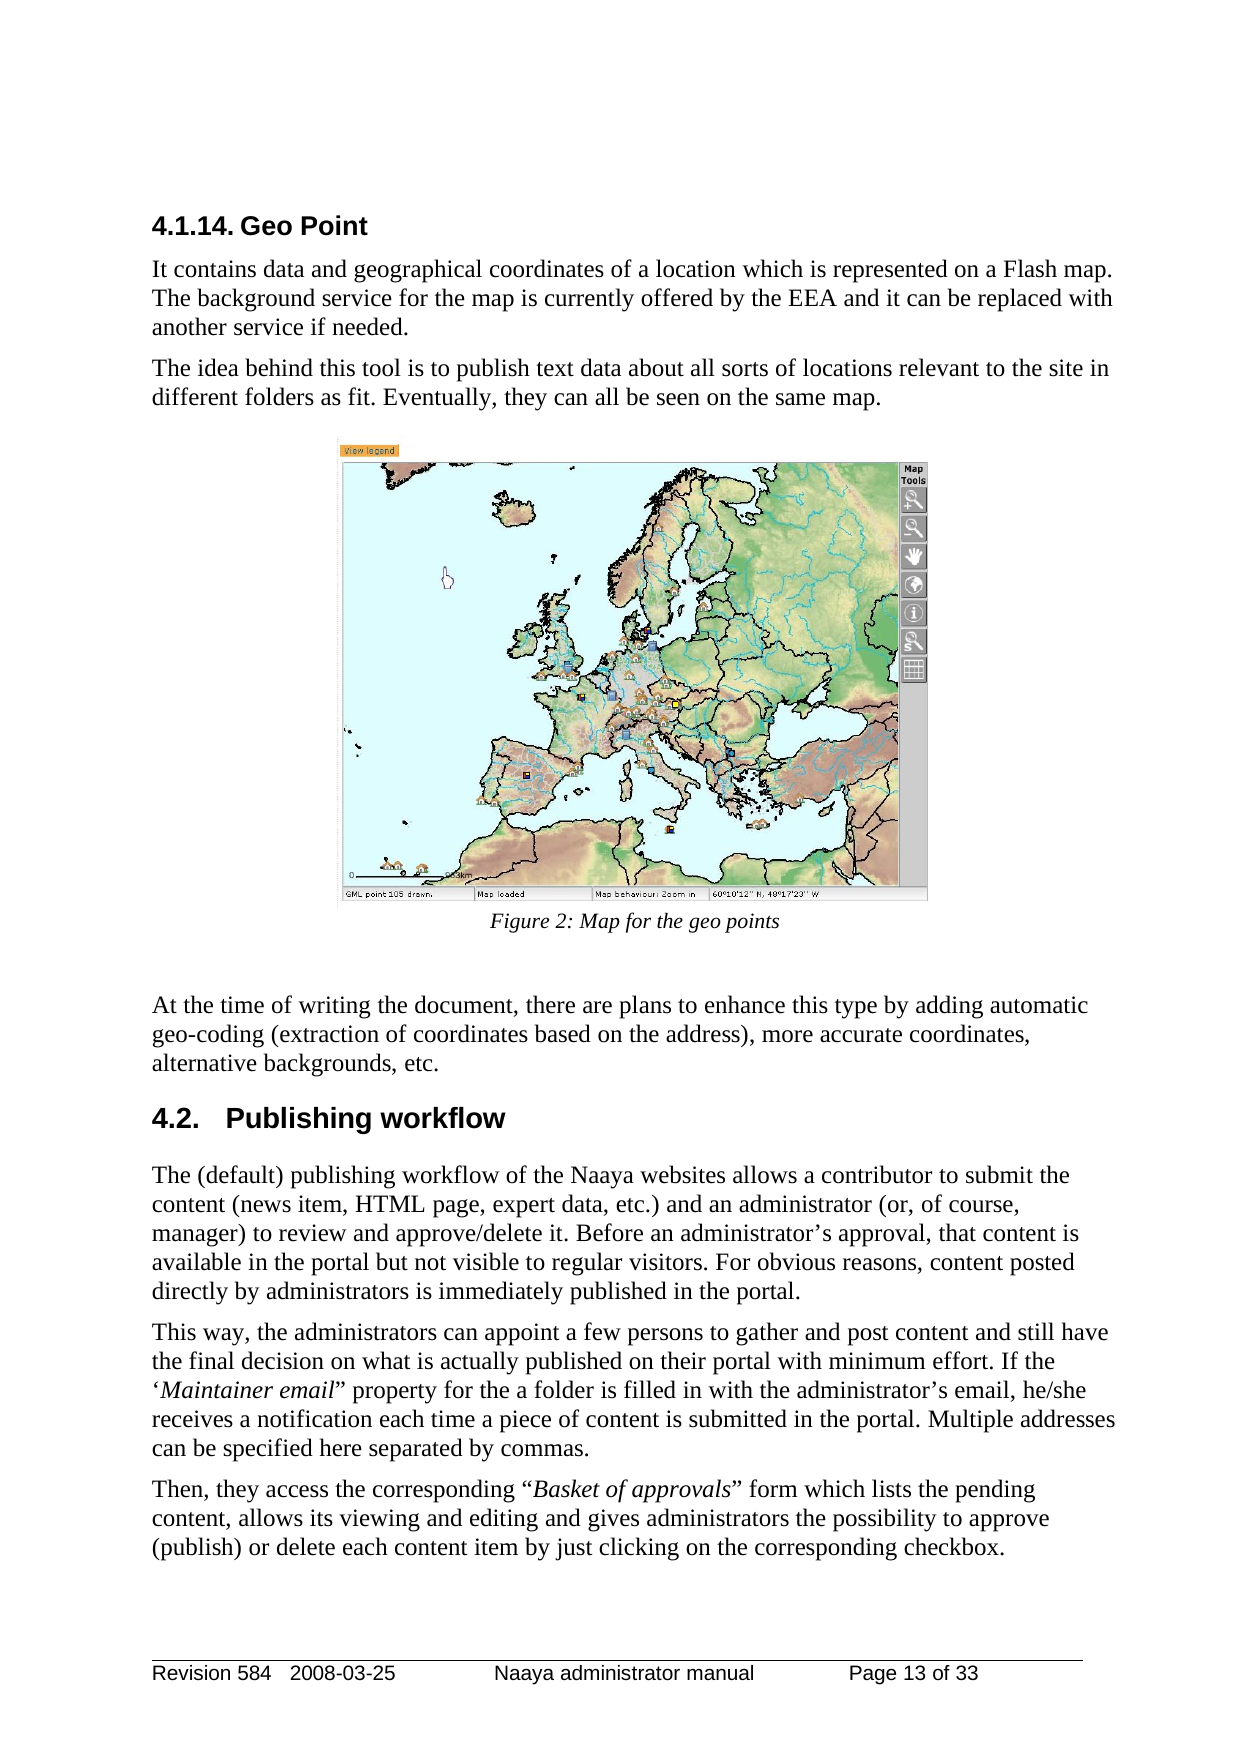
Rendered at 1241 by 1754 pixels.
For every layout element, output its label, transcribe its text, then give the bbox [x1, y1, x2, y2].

subtitle Publishing workflow [152, 1101, 1120, 1135]
text The idea behind this tool is to publish text data about all sorts of locations relevant to the site in different folders as fit. Eventually, they can all be seen on the same map. [152, 353, 1120, 411]
text Then, they access the corresponding “Basket of approvals” form which lists the pending content, allows its viewing and editing and gives administrators the possibility to approve (publish) or delete each content item by just clicking on the corresponding checkbox. [152, 1474, 1120, 1561]
subtitle Geo Point [152, 210, 1120, 241]
text It contains data and geographical coordinates of a location which is represented on a Flash map. The background service for the map is currently offered by the EEA and it can be replaced with another service if needed. [152, 254, 1120, 341]
text At the time of writing the document, there are plans to enhance this type by adding automatic geo-coding (extraction of coordinates based on the address), more accurate coordinates, alternative backgrounds, etc. [152, 989, 1120, 1077]
text This way, the administrators can appoint a few persons to gather and post content and still have the final decision on what is actually published on their portal with minimum effort. If the ‘Maintainer email” property for the a folder is filled in with the administrator’s email, he/she receives a notification each time a piece of content is submitted in the portal. Multiple addresses can be specified here separated by commas. [152, 1317, 1120, 1462]
picture [337, 435, 936, 908]
text The (default) publishing workflow of the Naaya websites allows a contributor to submit the content (news item, HTML page, expert data, etc.) and an administrator (or, of course, manager) to review and approve/delete it. Before an administrator’s approval, that content is available in the portal but not visible to regular visitors. For obvious reasons, content posted directly by administrators is immediately published in the portal. [152, 1160, 1120, 1305]
text Figure 2: Map for the geo points [337, 908, 935, 933]
